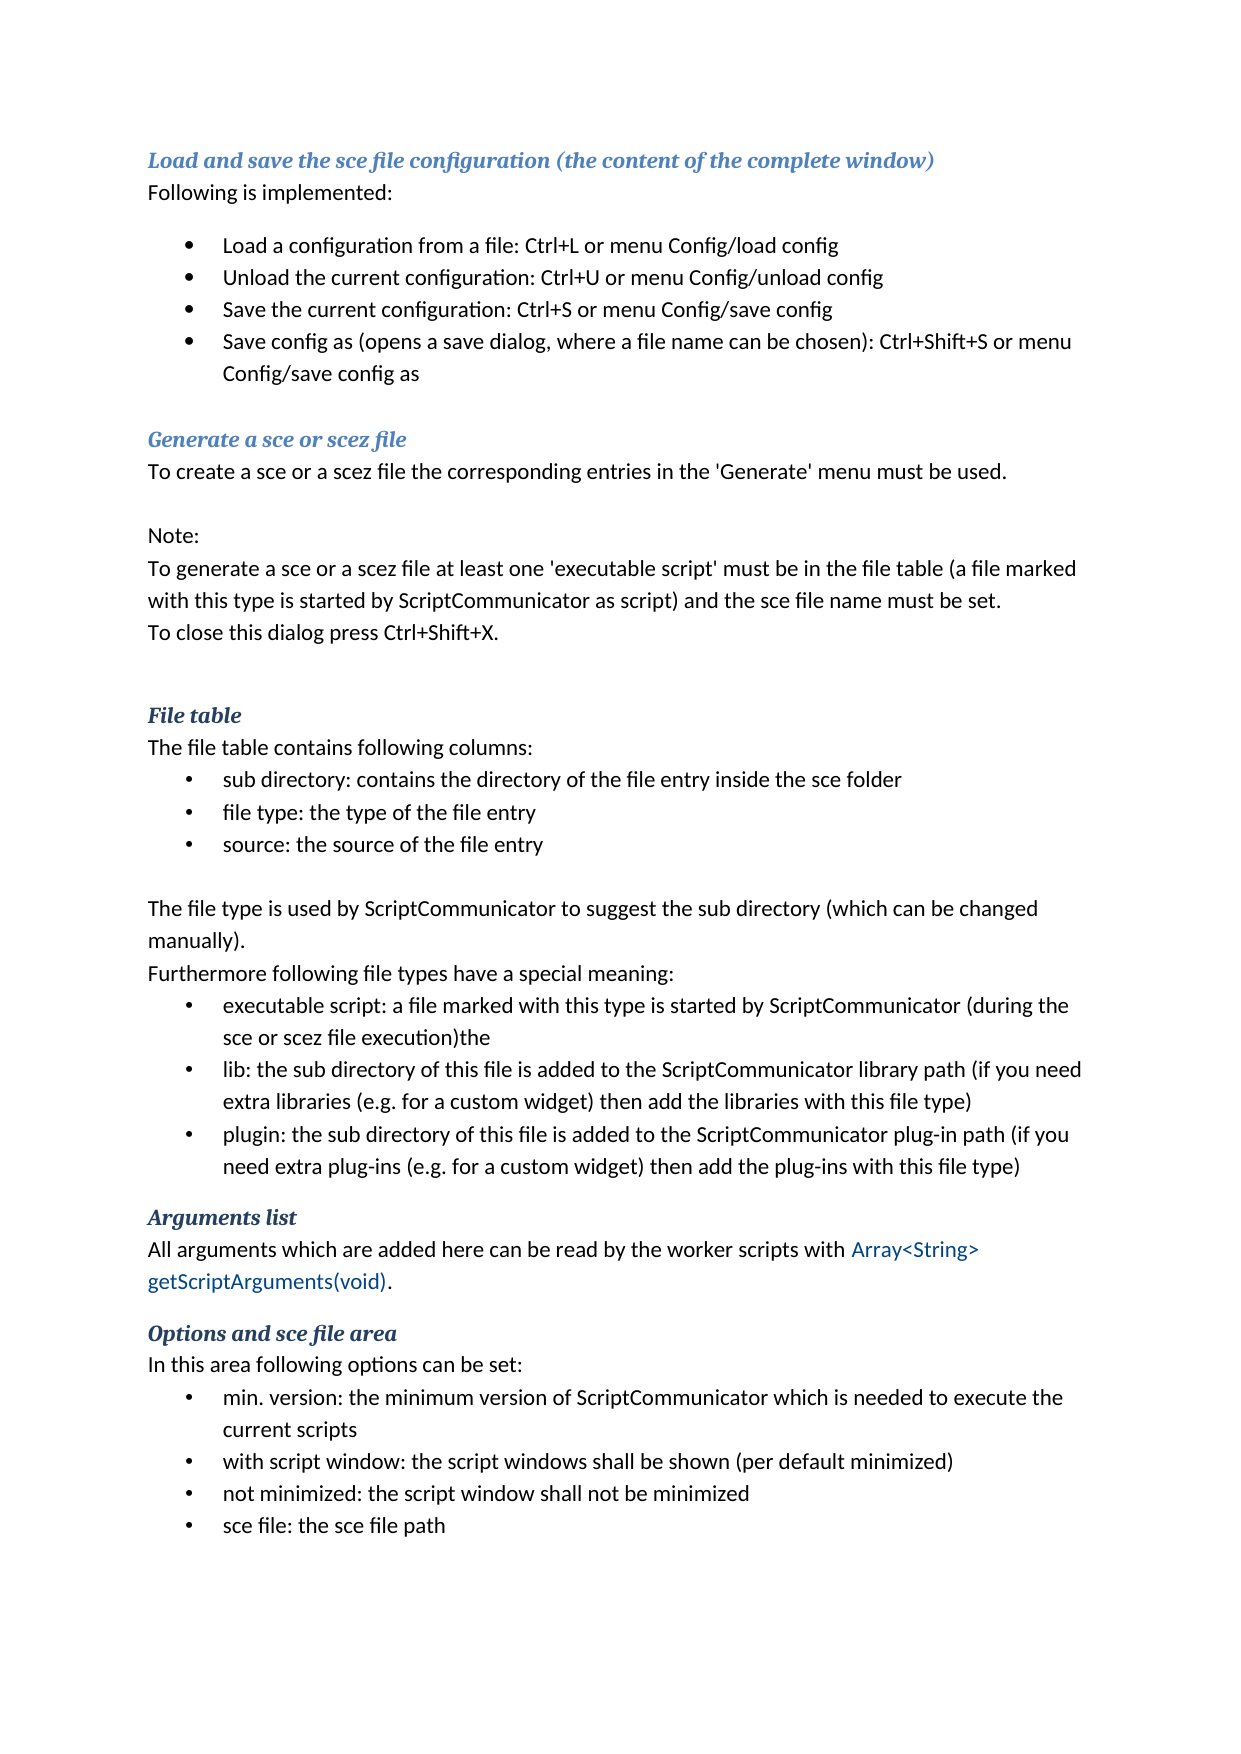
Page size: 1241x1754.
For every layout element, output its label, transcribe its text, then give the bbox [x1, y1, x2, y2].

subtitle Generate a sce or scez file [148, 427, 1093, 453]
subtitle Load and save the sce file configuration (the content of the complete window) [148, 148, 1093, 174]
subtitle Arguments list [148, 1205, 1093, 1231]
list Unload the current configuration: Ctrl+U or menu Config/unload config [185, 263, 1093, 291]
text The file type is used by ScriptCommunicator to suggest the sub directory (which can be changed manually). [148, 894, 1093, 954]
list with script window: the script windows shall be shown (per default minimized) [185, 1447, 1093, 1475]
list not minimized: the script window shall not be minimized [185, 1479, 1093, 1507]
subtitle Options and sce file area [148, 1320, 1093, 1347]
list sce file: the sce file path [185, 1511, 1093, 1539]
list sub directory: contains the directory of the file entry inside the sce folder [185, 766, 1093, 794]
text Furthermore following file types have a special meaning: [148, 959, 1093, 987]
list To generate a sce or a scez file at least one 'executable script' must be in the file table (a file marked with this type is started by ScriptCommunicator as script) and the sce file name must be set. [148, 554, 1093, 614]
text All arguments which are added here can be read by the worker scripts with Array<String> getScriptArguments(void). [148, 1235, 1093, 1295]
list lib: the sub directory of this file is added to the ScriptCommunicator library path (if you need extra libraries (e.g. for a custom widget) then add the libraries with this file type) [185, 1055, 1093, 1116]
list Load a configuration from a file: Ctrl+L or menu Config/load config [185, 231, 1093, 259]
list min. version: the minimum version of ScriptCommunicator which is needed to execute the current scripts [185, 1383, 1093, 1443]
list executable script: a file marked with this type is started by ScriptCommunicator (during the sce or scez file execution)the [185, 991, 1093, 1051]
list Note: [148, 521, 1093, 549]
list To create a sce or a scez file the corresponding entries in the 'Generate' menu must be used. [148, 457, 1093, 485]
subtitle File table [148, 703, 1093, 729]
list file type: the type of the file entry [185, 798, 1093, 826]
list To close this dialog press Ctrl+Shift+X. [148, 618, 1093, 646]
text The file table contains following columns: [148, 733, 1093, 761]
list plugin: the sub directory of this file is added to the ScriptCommunicator plug-in path (if you need extra plug-ins (e.g. for a custom widget) then add the plug-ins with this file type) [185, 1120, 1093, 1180]
list source: the source of the file entry [185, 830, 1093, 858]
list Save the current configuration: Ctrl+S or menu Config/save config [185, 295, 1093, 323]
list Save config as (opens a save dialog, where a file name can be chosen): Ctrl+Shift+S or menu Config/save config as [185, 327, 1093, 388]
text Following is implemented: [148, 178, 1093, 206]
text In this area following options can be set: [148, 1351, 1093, 1378]
